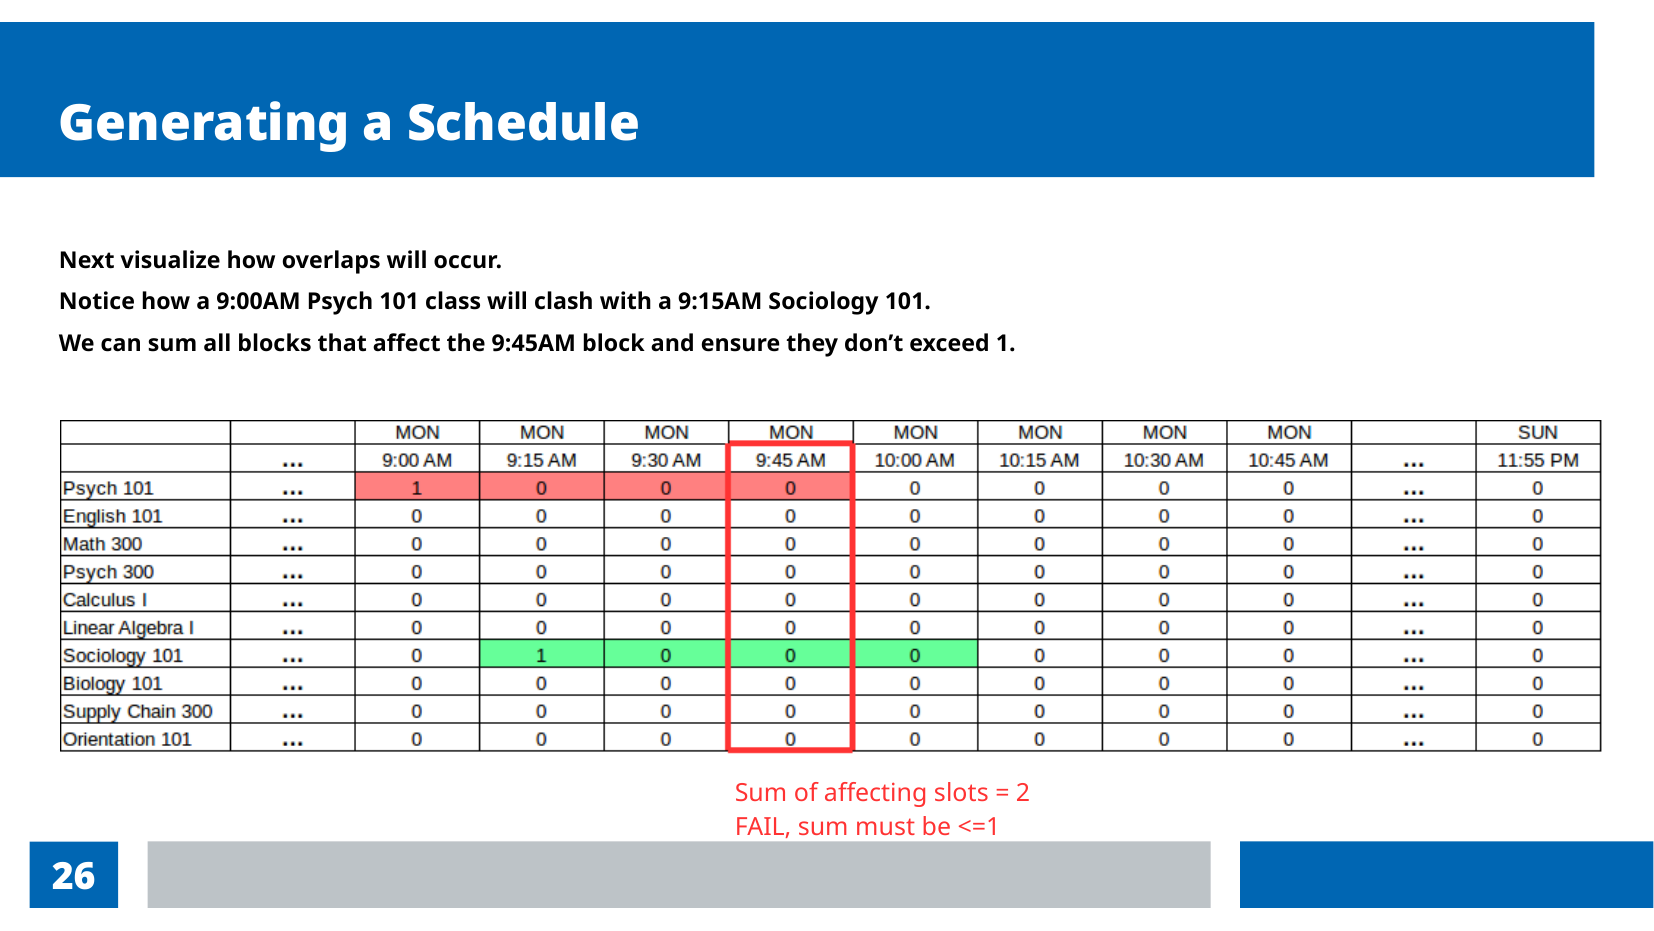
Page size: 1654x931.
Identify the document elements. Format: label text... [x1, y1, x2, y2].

text_box Sum of affecting slots = 2 FAIL, sum must be <=1 [720, 767, 1141, 842]
picture [60, 420, 1606, 768]
title Generating a Schedule [59, 44, 1595, 156]
list Next visualize how overlaps will occur. Notice how a 9:00AM Psych 101 class will clash with a 9:15AM Sociology 101. We can sum all blocks that affect the 9:45AM block and ensure they don’t exceed 1. [59, 243, 1565, 361]
